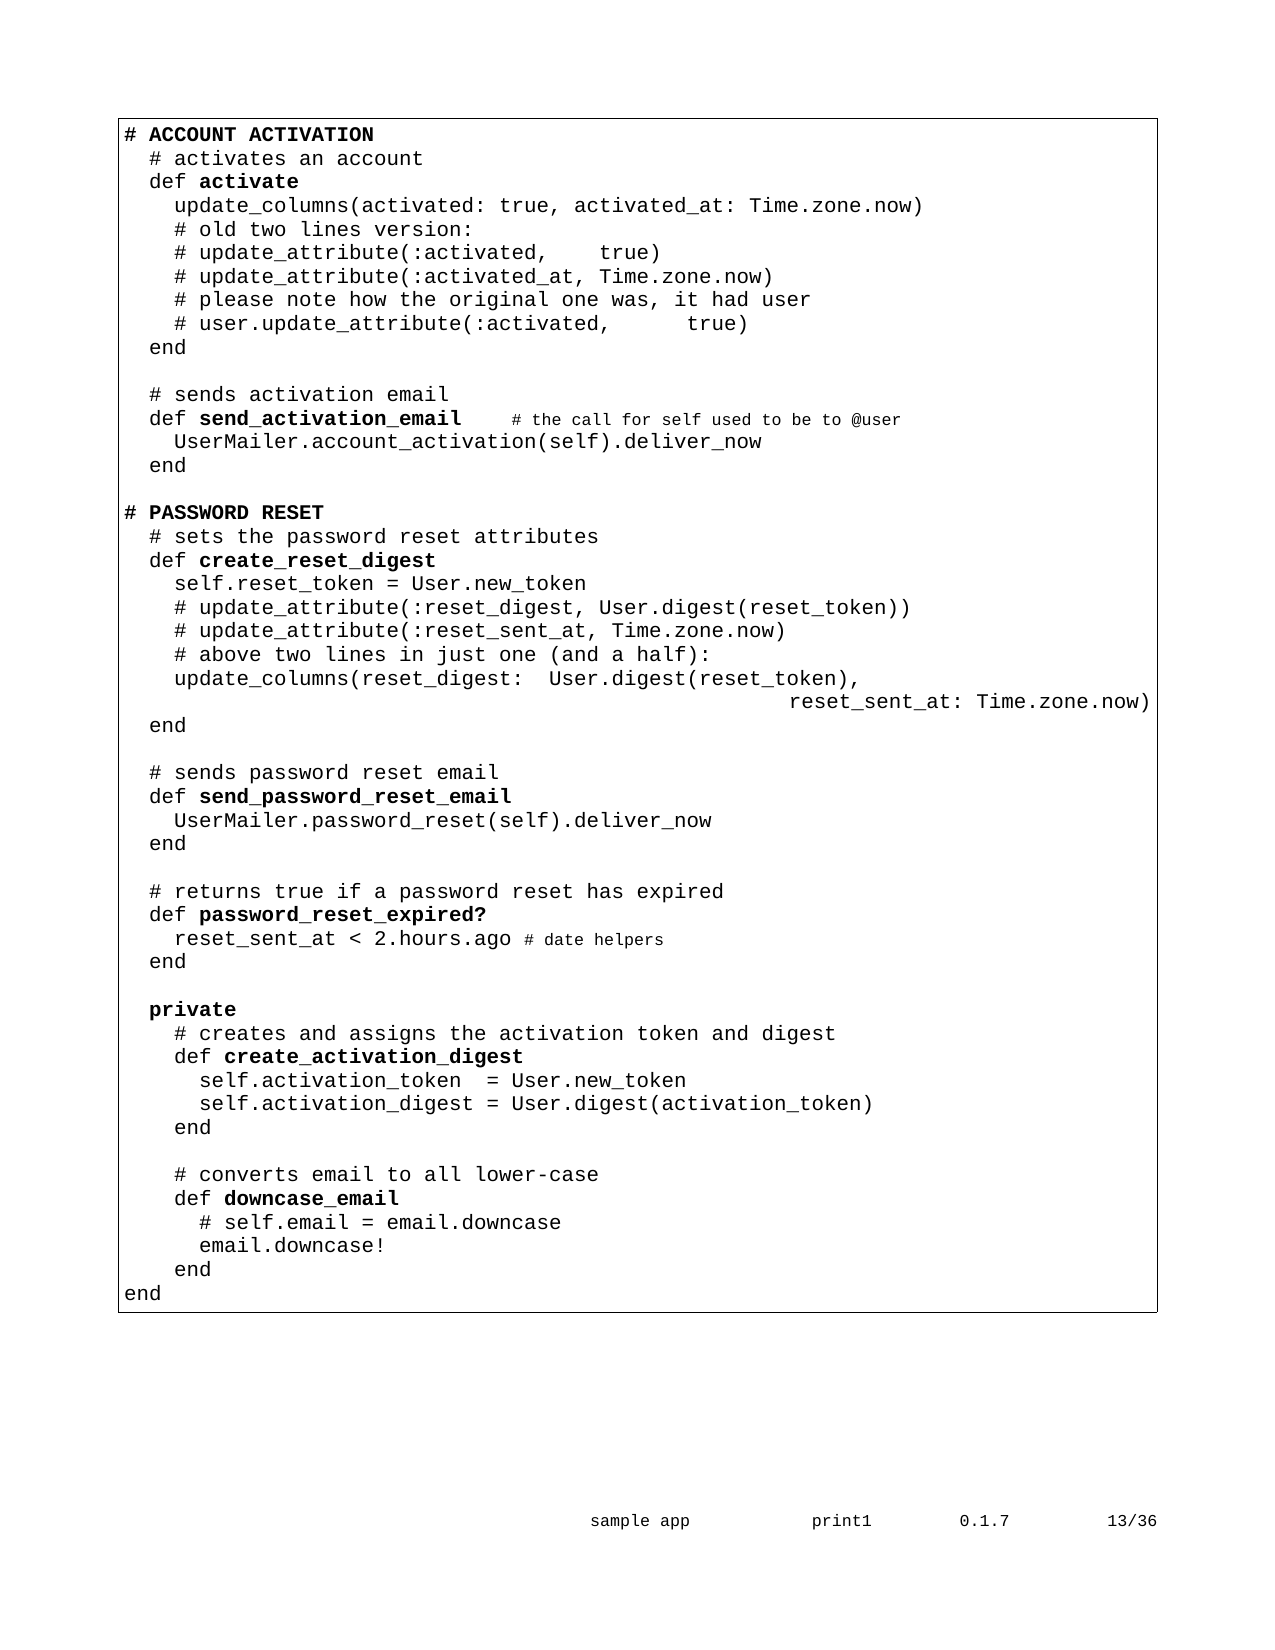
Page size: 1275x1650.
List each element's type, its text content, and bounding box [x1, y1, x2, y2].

table_header # ACCOUNT ACTIVATION # activates an account def activate update_columns(activated: true, activated_at: Time.zone.now) # old two lines version: # update_attribute(:activated, true) # update_attribute(:activated_at, Time.zone.now) # please note how the original one was, it had user # user.update_attribute(:activated, true) end # sends activation email def send_activation_email # the call for self used to be to @user UserMailer.account_activation(self).deliver_now end # PASSWORD RESET # sets the password reset attributes def create_reset_digest self.reset_token = User.new_token # update_attribute(:reset_digest, User.digest(reset_token)) # update_attribute(:reset_sent_at, Time.zone.now) # above two lines in just one (and a half): update_columns(reset_digest: User.digest(reset_token), reset_sent_at: Time.zone.now) end # sends password reset email def send_password_reset_email UserMailer.password_reset(self).deliver_now end # returns true if a password reset has expired def password_reset_expired? reset_sent_at < 2.hours.ago # date helpers end private # creates and assigns the activation token and digest def create_activation_digest self.activation_token = User.new_token self.activation_digest = User.digest(activation_token) end # converts email to all lower-case def downcase_email # self.email = email.downcase email.downcase! end end [119, 119, 1157, 1312]
